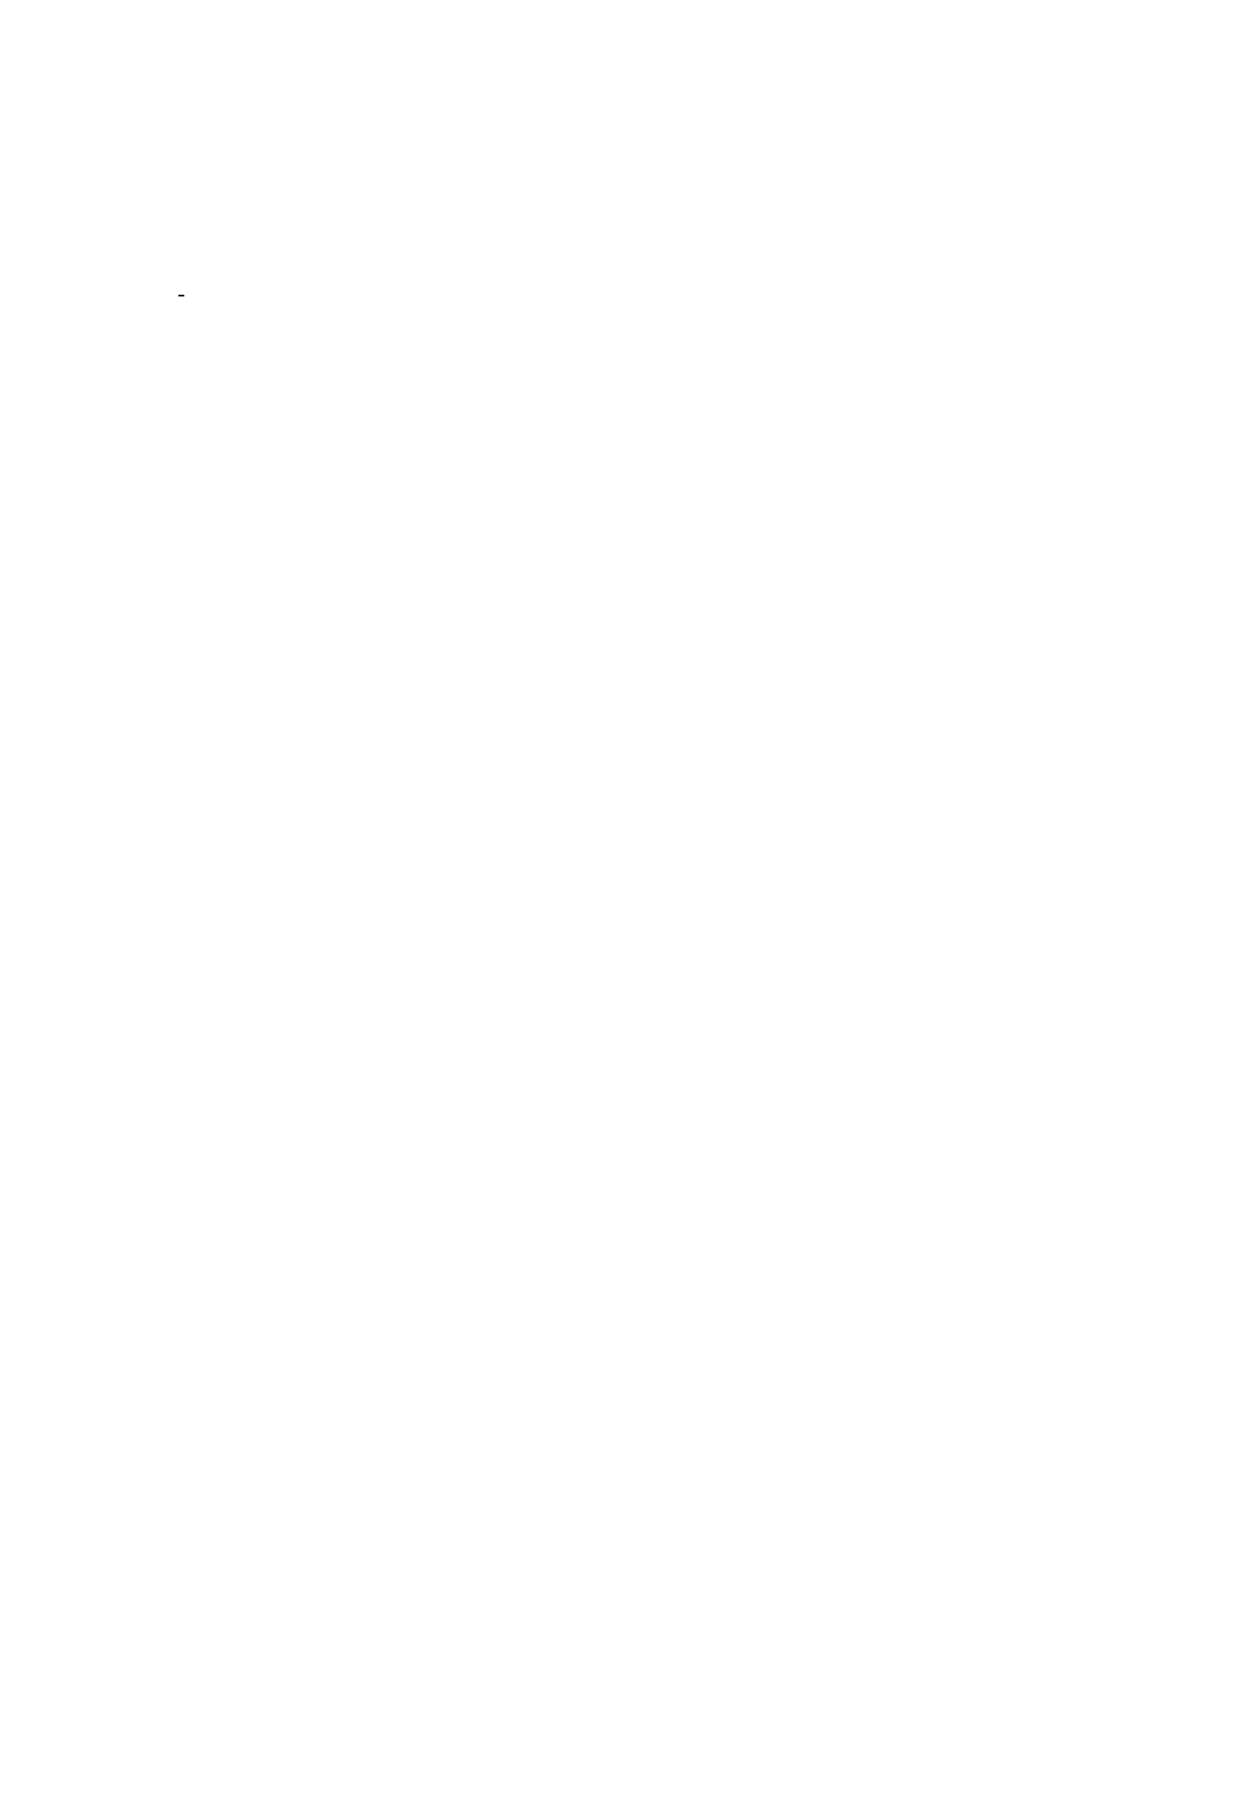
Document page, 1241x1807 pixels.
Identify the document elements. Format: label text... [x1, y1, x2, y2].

text - [177, 280, 1127, 307]
